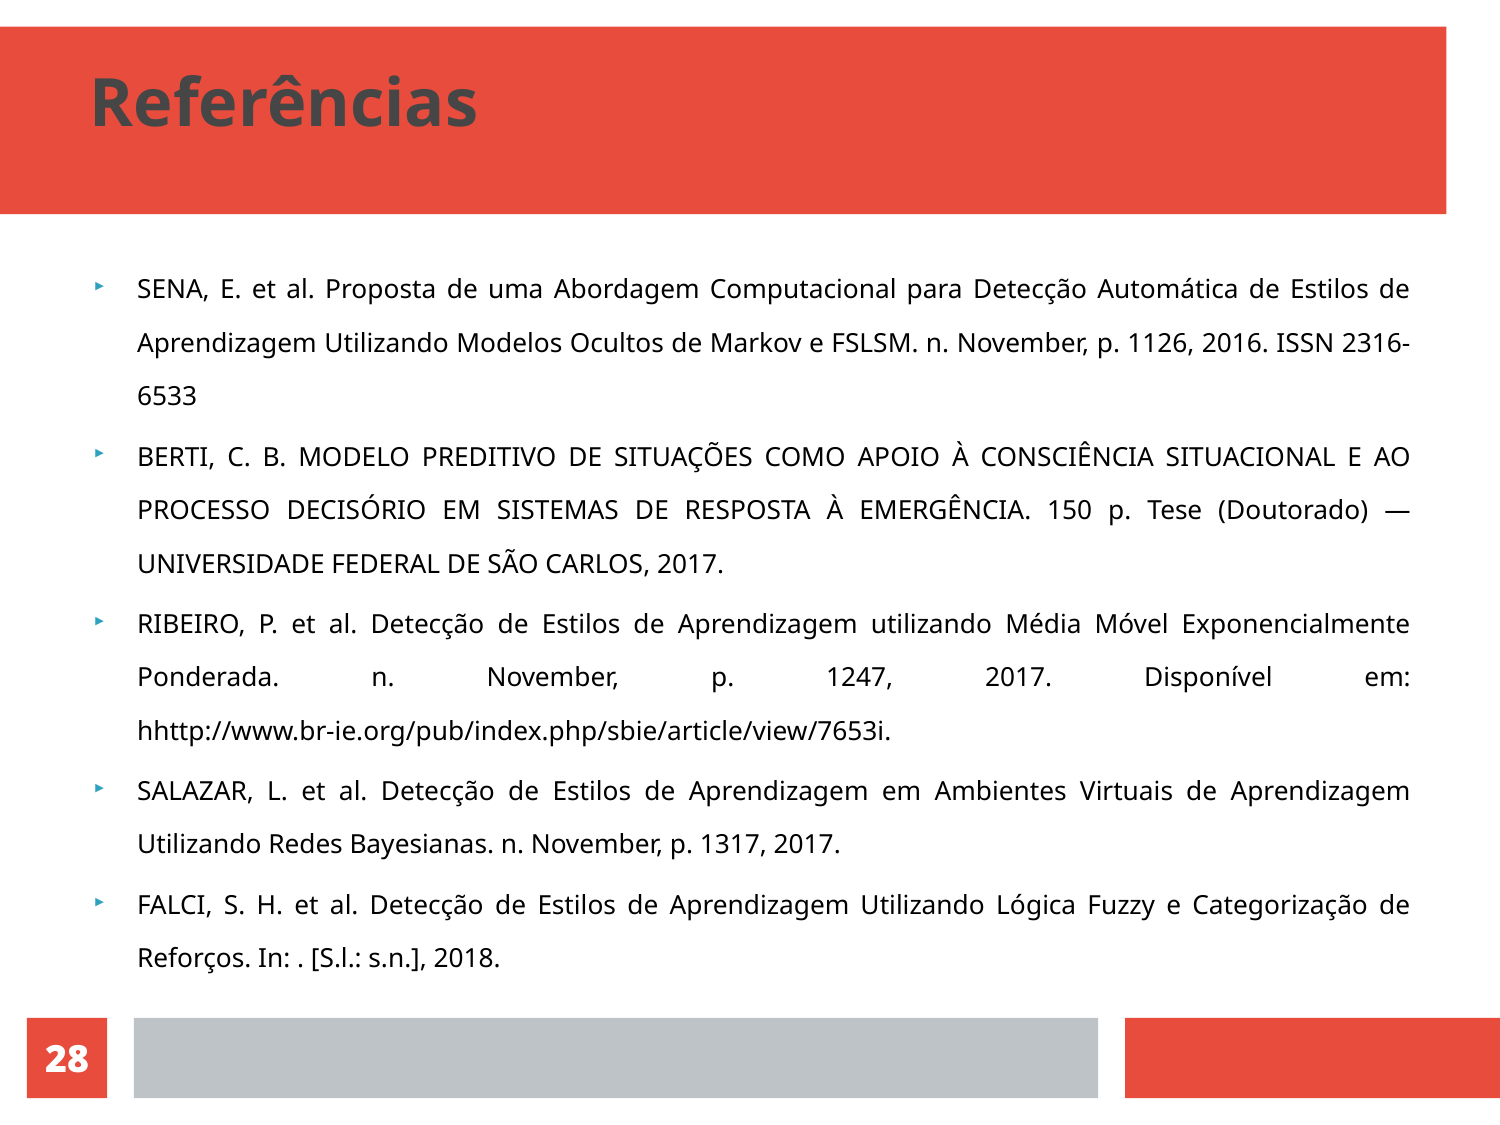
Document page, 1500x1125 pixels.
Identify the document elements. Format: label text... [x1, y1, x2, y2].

list SENA, E. et al. Proposta de uma Abordagem Computacional para Detecção Automática de Estilos de Aprendizagem Utilizando Modelos Ocultos de Markov e FSLSM. n. November, p. 1126, 2016. ISSN 2316-6533 BERTI, C. B. MODELO PREDITIVO DE SITUAÇÕES COMO APOIO À CONSCIÊNCIA SITUACIONAL E AO PROCESSO DECISÓRIO EM SISTEMAS DE RESPOSTA À EMERGÊNCIA. 150 p. Tese (Doutorado) — UNIVERSIDADE FEDERAL DE SÃO CARLOS, 2017. RIBEIRO, P. et al. Detecção de Estilos de Aprendizagem utilizando Média Móvel Exponencialmente Ponderada. n. November, p. 1247, 2017. Disponı́vel em: hhttp://www.br-ie.org/pub/index.php/sbie/article/view/7653i. SALAZAR, L. et al. Detecção de Estilos de Aprendizagem em Ambientes Virtuais de Aprendizagem Utilizando Redes Bayesianas. n. November, p. 1317, 2017. FALCI, S. H. et al. Detecção de Estilos de Aprendizagem Utilizando Lógica Fuzzy e Categorização de Reforços. In: . [S.l.: s.n.], 2018. [75, 247, 1425, 986]
title Referências [75, 45, 1425, 247]
